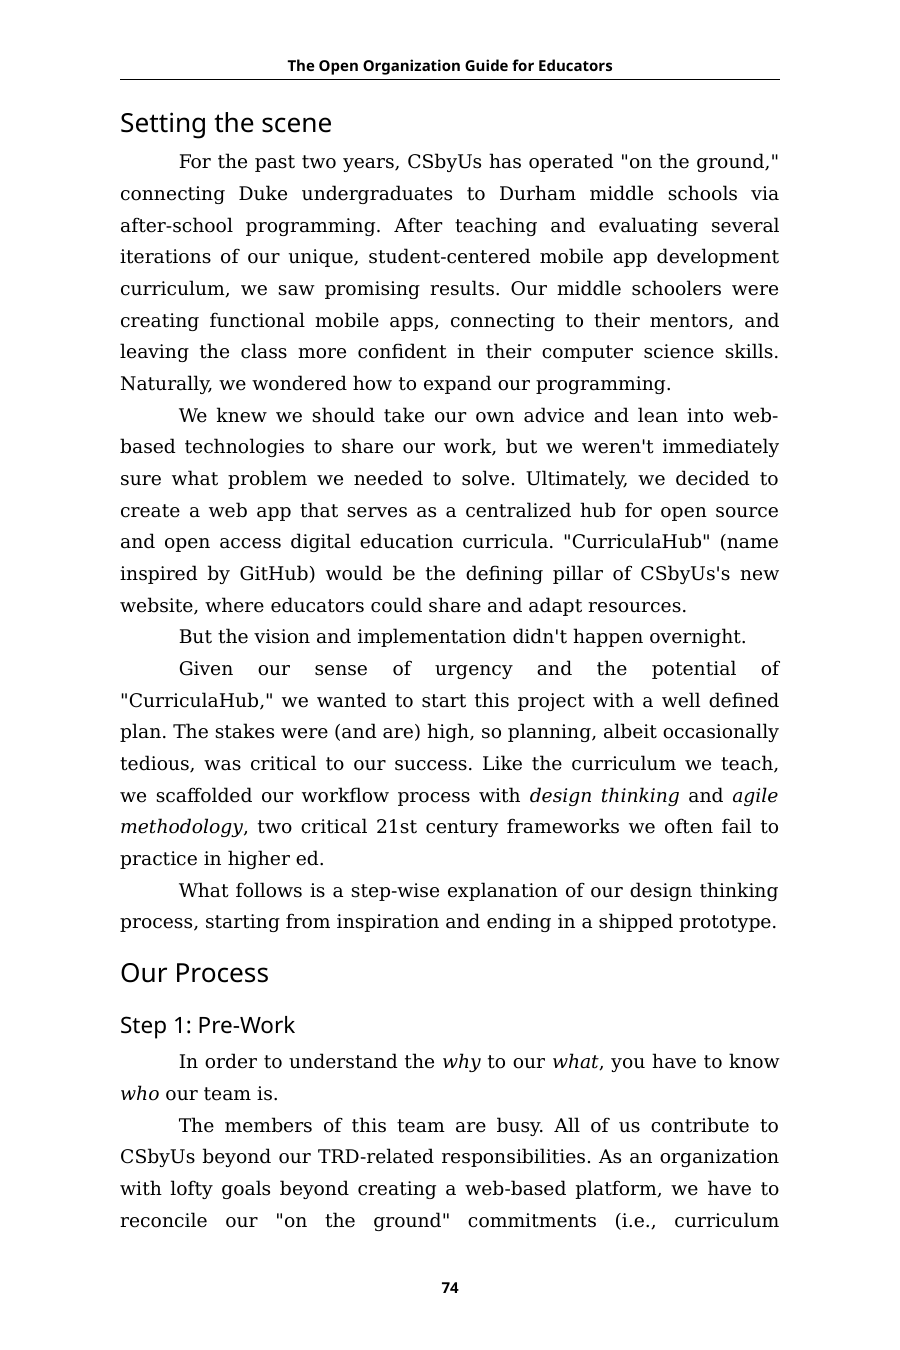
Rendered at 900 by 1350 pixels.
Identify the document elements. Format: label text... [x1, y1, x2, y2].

subtitle Our Process [120, 958, 780, 988]
text For the past two years, CSbyUs has operated "on the ground," connecting Duke undergraduates to Durham middle schools via after-school programming. After teaching and evaluating several iterations of our unique, student-centered mobile app development curriculum, we saw promising results. Our middle schoolers were creating functional mobile apps, connecting to their mentors, and leaving the class more confident in their computer science skills. Naturally, we wondered how to expand our programming. [120, 152, 780, 395]
text What follows is a step-wise explanation of our design thinking process, starting from inspiration and ending in a shipped prototype. [120, 880, 780, 933]
subtitle Step 1: Pre-Work [120, 1013, 780, 1039]
subtitle Setting the scene [120, 109, 780, 139]
text But the vision and implementation didn't happen overnight. [120, 627, 780, 648]
text In order to understand the why to our what, you have to know who our team is. [120, 1052, 780, 1105]
text We knew we should take our own advice and lean into web-based technologies to share our work, but we weren't immediately sure what problem we needed to solve. Ultimately, we decided to create a web app that serves as a centralized hub for open source and open access digital education curricula. "CurriculaHub" (name inspired by GitHub) would be the defining pillar of CSbyUs's new website, where educators could share and adapt resources. [120, 405, 780, 617]
text Given our sense of urgency and the potential of "CurriculaHub," we wanted to start this project with a well defined plan. The stakes were (and are) high, so planning, albeit occasionally tedious, was critical to our success. Like the curriculum we teach, we scaffolded our workflow process with design thinking and agile methodology, two critical 21st century frameworks we often fail to practice in higher ed. [120, 658, 780, 870]
text The members of this team are busy. All of us contribute to CSbyUs beyond our TRD-related responsibilities. As an organization with lofty goals beyond creating a web-based platform, we have to reconcile our "on the ground" commitments (i.e., curriculum [120, 1115, 780, 1232]
